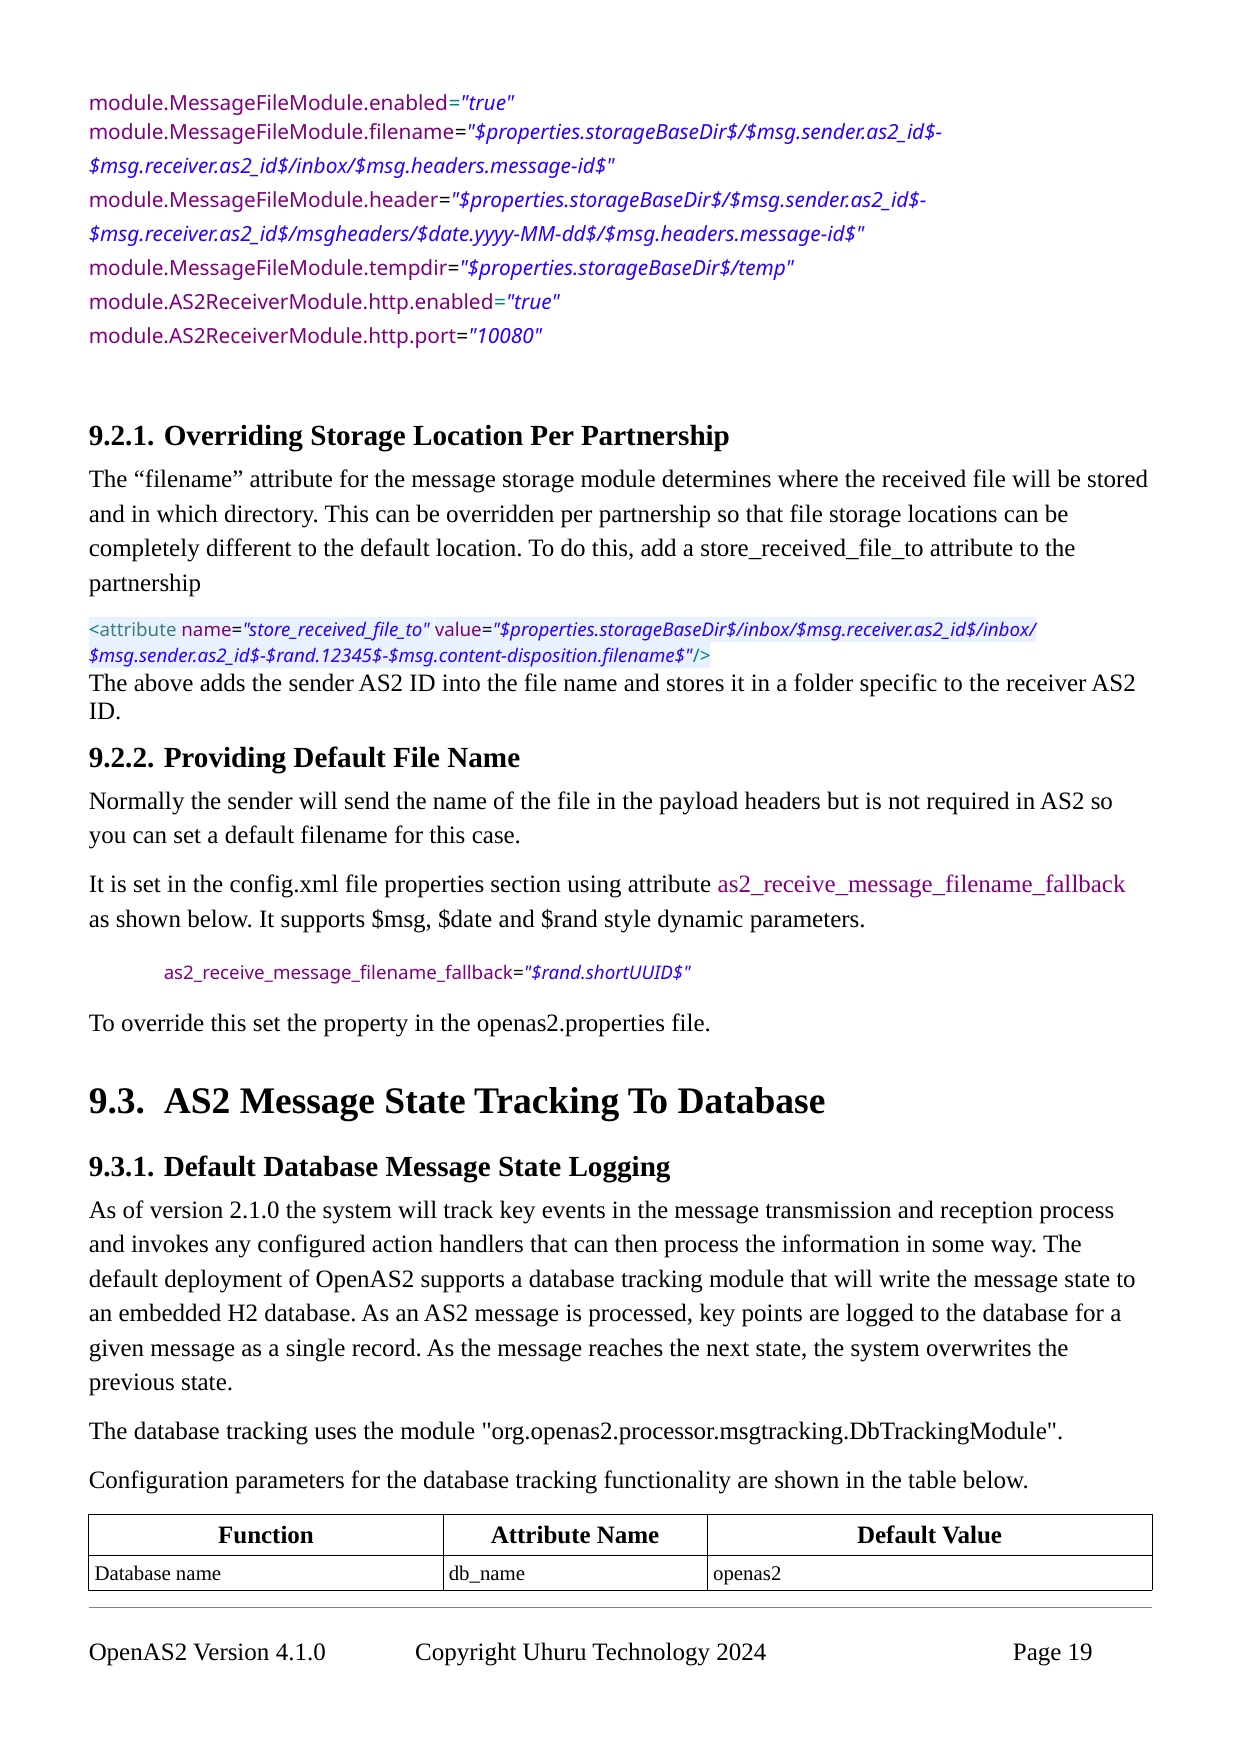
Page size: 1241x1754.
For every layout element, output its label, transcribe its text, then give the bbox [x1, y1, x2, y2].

text The above adds the sender AS2 ID into the file name and stores it in a folder specific to the receiver AS2 ID. [88, 668, 1152, 725]
text module.AS2ReceiverModule.http.port="10080" [88, 321, 1152, 350]
text Configuration parameters for the database tracking functionality are shown in the table below. [88, 1465, 1152, 1494]
table_header Function [89, 1515, 443, 1554]
text The database tracking uses the module "org.openas2.processor.msgtracking.DbTrackingModule". [88, 1416, 1152, 1445]
text Normally the sender will send the name of the file in the payload headers but is not required in AS2 so you can set a default filename for this case. [88, 786, 1152, 849]
subtitle Providing Default File Name [88, 740, 1152, 773]
table_cell db_name [444, 1556, 707, 1590]
text as2_receive_message_filename_fallback="$rand.shortUUID$" [88, 953, 1152, 987]
subtitle Default Database Message State Logging [88, 1149, 1152, 1182]
table_cell openas2 [708, 1556, 1152, 1590]
text <attribute name="store_received_file_to" value="$properties.storageBaseDir$/inbox/$msg.receiver.as2_id$/inbox/$msg.sender.as2_id$-$rand.12345$-$msg.content-disposition.filename$"/> [88, 617, 1152, 668]
text module.MessageFileModule.header="$properties.storageBaseDir$/$msg.sender.as2_id$-$msg.receiver.as2_id$/msgheaders/$date.yyyy-MM-dd$/$msg.headers.message-id$" [88, 185, 1152, 248]
text module.AS2ReceiverModule.http.enabled="true" [88, 287, 1152, 316]
text It is set in the config.xml file properties section using attribute as2_receive_message_filename_fallback as shown below. It supports $msg, $date and $rand style dynamic parameters. [88, 869, 1152, 933]
table_header Default Value [708, 1515, 1152, 1554]
text module.MessageFileModule.tempdir="$properties.storageBaseDir$/temp" [88, 253, 1152, 282]
subtitle Overriding Storage Location Per Partnership [88, 418, 1152, 452]
subtitle AS2 Message State Tracking To Database [88, 1078, 1152, 1122]
text To override this set the property in the openas2.properties file. [88, 1008, 1152, 1037]
table_header Attribute Name [444, 1515, 707, 1554]
text The “filename” attribute for the message storage module determines where the received file will be stored and in which directory. This can be overridden per partnership so that file storage locations can be completely different to the default location. To do this, add a store_received_file_to attribute to the partnership [88, 464, 1152, 596]
table_cell Database name [89, 1556, 443, 1590]
text module.MessageFileModule.filename="$properties.storageBaseDir$/$msg.sender.as2_id$-$msg.receiver.as2_id$/inbox/$msg.headers.message-id$" [88, 117, 1152, 179]
text As of version 2.1.0 the system will track key events in the message transmission and reception process and invokes any configured action handlers that can then process the information in some way. The default deployment of OpenAS2 supports a database tracking module that will write the message state to an embedded H2 database. As an AS2 message is processed, key points are logged to the database for a given message as a single record. As the message reaches the next state, the system overwrites the previous state. [88, 1195, 1152, 1396]
